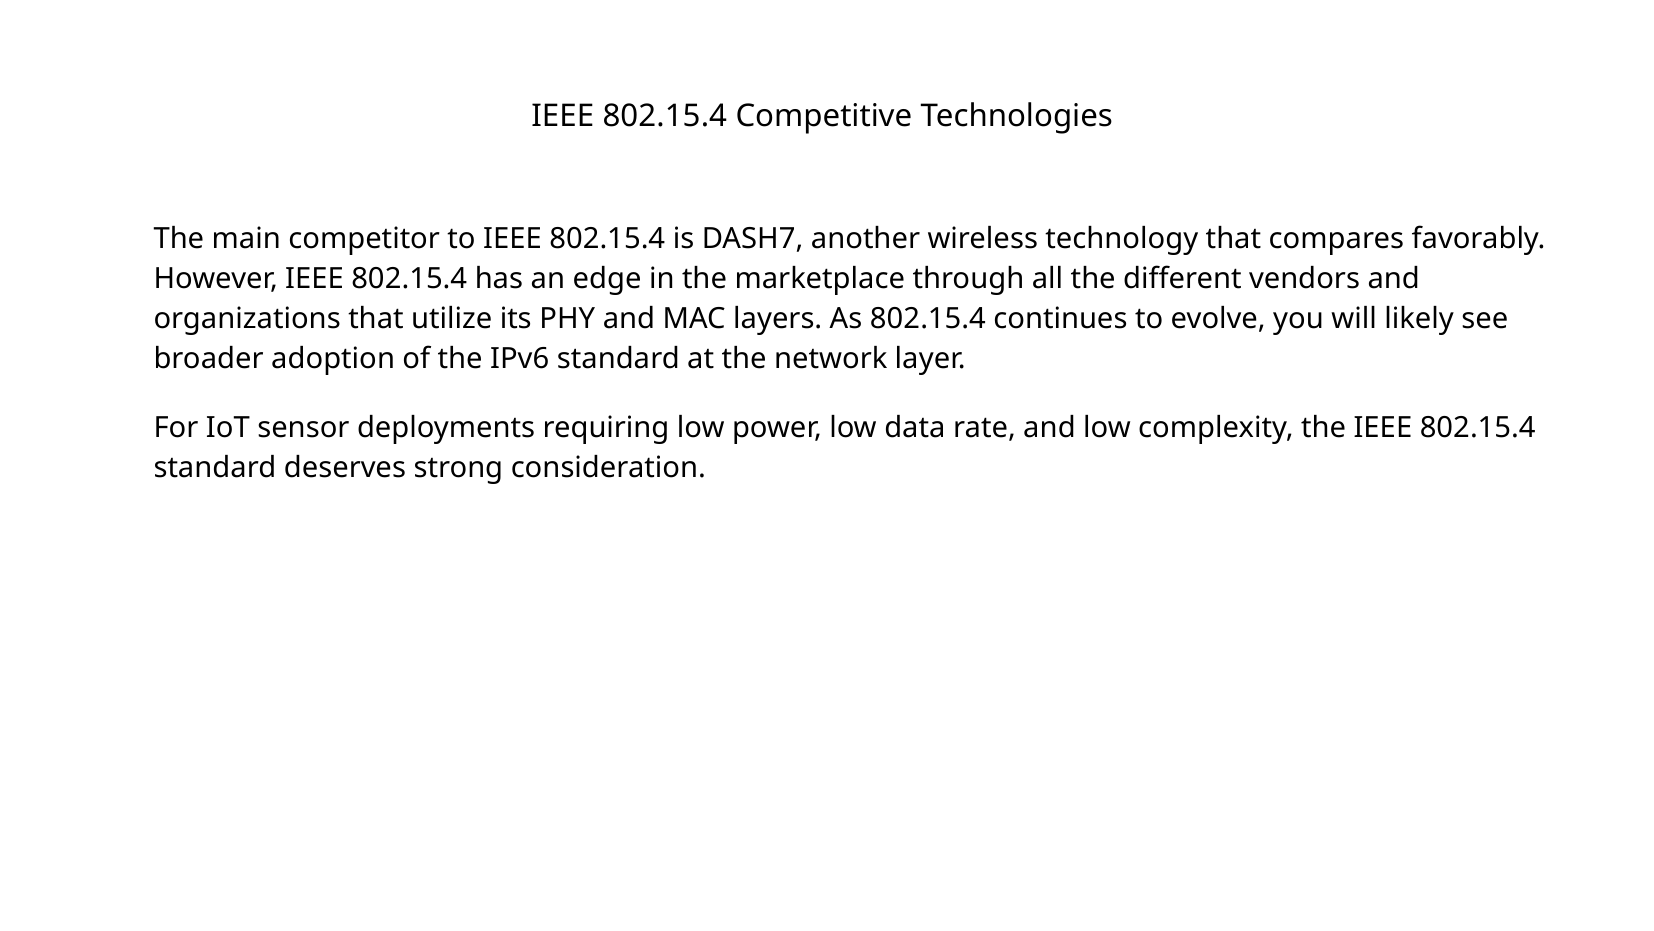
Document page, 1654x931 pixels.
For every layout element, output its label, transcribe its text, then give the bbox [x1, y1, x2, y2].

title IEEE 802.15.4 Competitive Technologies [82, 37, 1571, 193]
list The main competitor to IEEE 802.15.4 is DASH7, another wireless technology that compares favorably. However, IEEE 802.15.4 has an edge in the marketplace through all the different vendors and organizations that utilize its PHY and MAC layers. As 802.15.4 continues to evolve, you will likely see broader adoption of the IPv6 standard at the network layer. For IoT sensor deployments requiring low power, low data rate, and low complexity, the IEEE 802.15.4 standard deserves strong consideration. [82, 217, 1571, 758]
